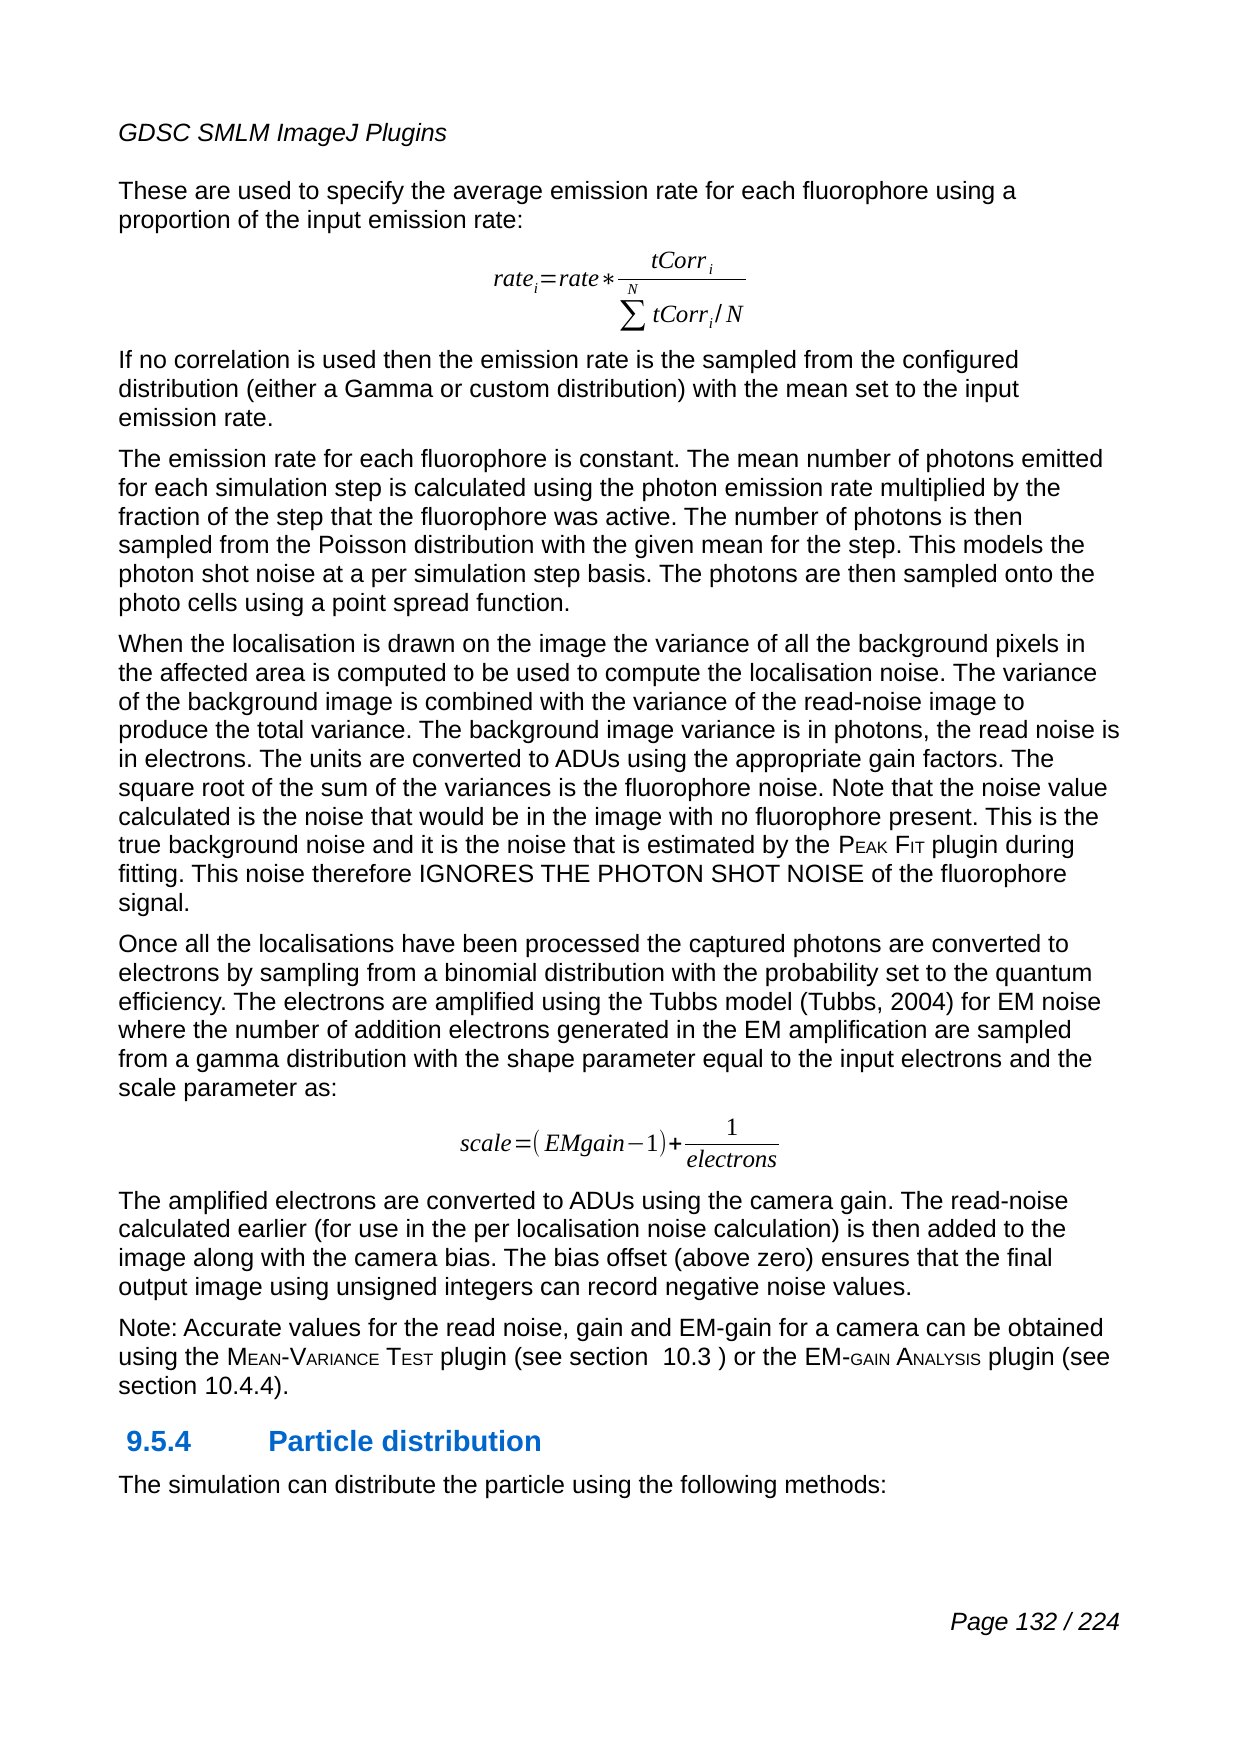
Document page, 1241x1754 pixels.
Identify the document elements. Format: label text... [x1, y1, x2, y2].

text The emission rate for each fluorophore is constant. The mean number of photons emitted for each simulation step is calculated using the photon emission rate multiplied by the fraction of the step that the fluorophore was active. The number of photons is then sampled from the Poisson distribution with the given mean for the step. This models the photon shot noise at a per simulation step basis. The photons are then sampled onto the photo cells using a point spread function. [118, 444, 1122, 616]
text The simulation can distribute the particle using the following methods: [118, 1470, 1122, 1499]
text If no correlation is used then the emission rate is the sampled from the configured distribution (either a Gamma or custom distribution) with the mean set to the input emission rate. [118, 345, 1122, 431]
text The amplified electrons are converted to ADUs using the camera gain. The read-noise calculated earlier (for use in the per localisation noise calculation) is then added to the image along with the camera bias. The bias offset (above zero) ensures that the final output image using unsigned integers can record negative noise values. [118, 1186, 1122, 1301]
subtitle Particle distribution [118, 1424, 1122, 1458]
text When the localisation is drawn on the image the variance of all the background pixels in the affected area is computed to be used to compute the localisation noise. The variance of the background image is combined with the variance of the read-noise image to produce the total variance. The background image variance is in photons, the read noise is in electrons. The units are converted to ADUs using the appropriate gain factors. The square root of the sum of the variances is the fluorophore noise. Note that the noise value calculated is the noise that would be in the image with no fluorophore present. This is the true background noise and it is the noise that is estimated by the Peak Fit plugin during fitting. This noise therefore IGNORES THE PHOTON SHOT NOISE of the fluorophore signal. [118, 629, 1122, 916]
text These are used to specify the average emission rate for each fluorophore using a proportion of the input emission rate: [118, 176, 1122, 234]
text Once all the localisations have been processed the captured photons are converted to electrons by sampling from a binomial distribution with the probability set to the quantum efficiency. The electrons are amplified using the Tubbs model (Tubbs, 2004) for EM noise where the number of addition electrons generated in the EM amplification are sampled from a gamma distribution with the shape parameter equal to the input electrons and the scale parameter as: [118, 929, 1122, 1101]
text Note: Accurate values for the read noise, gain and EM-gain for a camera can be obtained using the Mean-Variance Test plugin (see section 10.3) or the EM-gain Analysis plugin (see section 10.4.4). [118, 1313, 1122, 1399]
